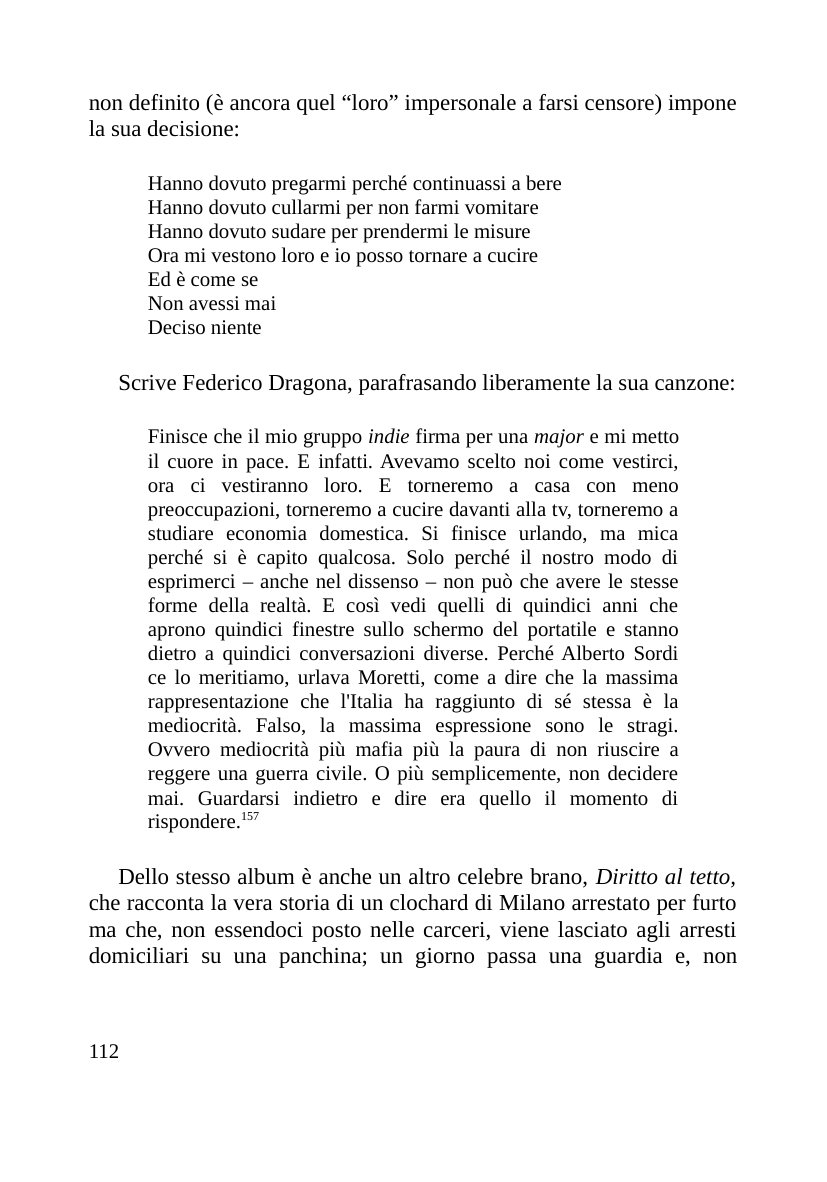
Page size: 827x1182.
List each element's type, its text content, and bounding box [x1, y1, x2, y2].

text non definito (è ancora quel “loro” impersonale a farsi censore) impone la sua decisione: [88, 88, 738, 141]
text Hanno dovuto pregarmi perché continuassi a bere Hanno dovuto cullarmi per non farmi vomitare Hanno dovuto sudare per prendermi le misure Ora mi vestono loro e io posso tornare a cucire Ed è come se Non avessi mai Deciso niente [148, 171, 679, 339]
text Finisce che il mio gruppo indie firma per una major e mi metto il cuore in pace. E infatti. Avevamo scelto noi come vestirci, ora ci vestiranno loro. E torneremo a casa con meno preoccupazioni, torneremo a cucire davanti alla tv, torneremo a studiare economia domestica. Si finisce urlando, ma mica perché si è capito qualcosa. Solo perché il nostro modo di esprimerci – anche nel dissenso – non può che avere le stesse forme della realtà. E così vedi quelli di quindici anni che aprono quindici finestre sullo schermo del portatile e stanno dietro a quindici conversazioni diverse. Perché Alberto Sordi ce lo meritiamo, urlava Moretti, come a dire che la massima rappresentazione che l'Italia ha raggiunto di sé stessa è la mediocrità. Falso, la massima espressione sono le stragi. Ovvero mediocrità più mafia più la paura di non riuscire a reggere una guerra civile. O più semplicemente, non decidere mai. Guardarsi indietro e dire era quello il momento di rispondere. [148, 424, 679, 833]
text Dello stesso album è anche un altro celebre brano, Diritto al tetto, che racconta la vera storia di un clochard di Milano arrestato per furto ma che, non essendoci posto nelle carceri, viene lasciato agli arresti domiciliari su una panchina; un giorno passa una guardia e, non [88, 863, 738, 968]
text Scrive Federico Dragona, parafrasando liberamente la sua canzone: [88, 369, 738, 395]
